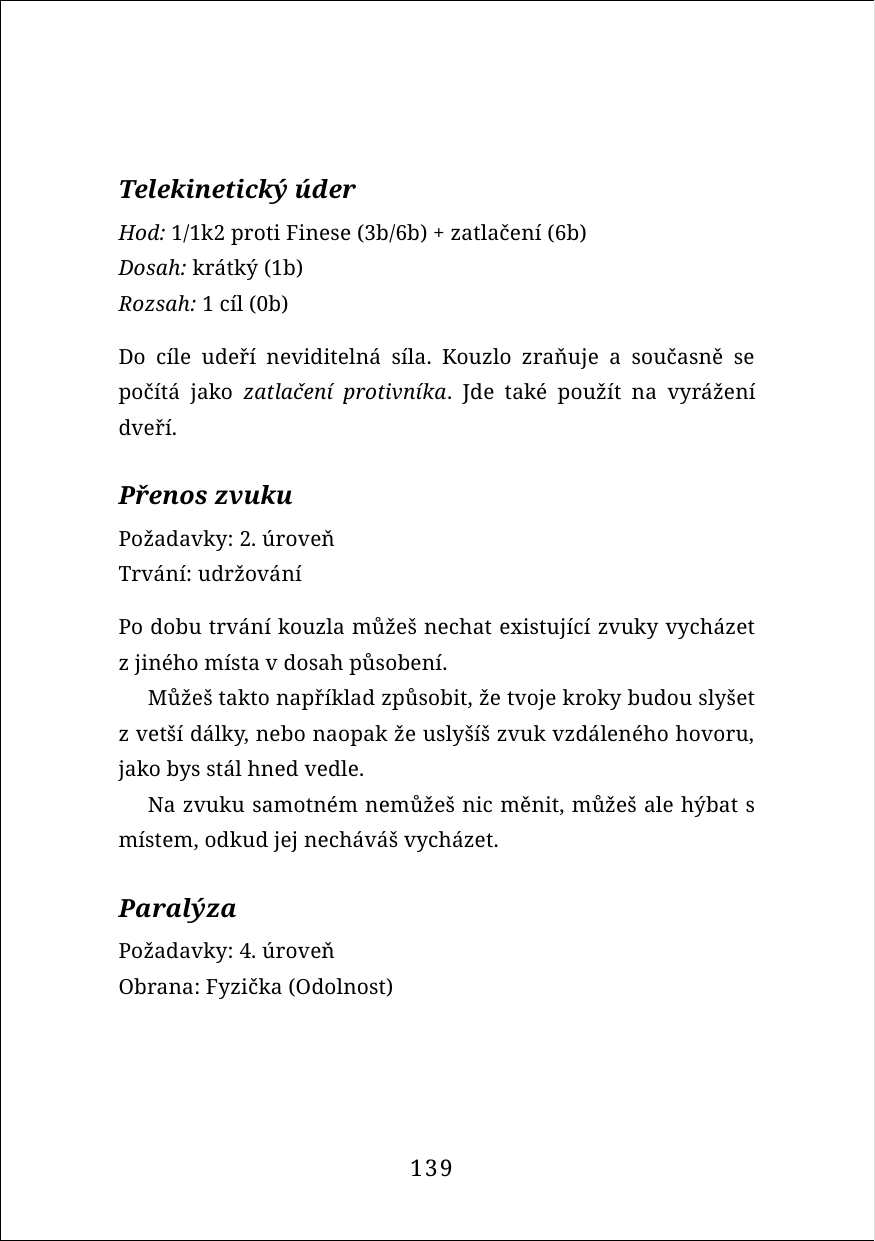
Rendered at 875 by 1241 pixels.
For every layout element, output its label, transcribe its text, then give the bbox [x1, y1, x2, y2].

text Po dobu trvání kouzla můžeš nechat existující zvuky vycházet z jiného místa v dosah působení. Můžeš takto například způsobit, že tvoje kroky budou slyšet z vetší dálky, nebo naopak že uslyšíš zvuk vzdáleného hovoru, jako bys stál hned vedle. Na zvuku samotném nemůžeš nic měnit, můžeš ale hýbat s místem, odkud jej necháváš vycházet. [118, 612, 756, 854]
text Požadavky: 2. úroveň Trvání: udržování [118, 524, 756, 588]
text Hod: 1/1k2 proti Finese (3b/6b) + zatlačení (6b) Dosah: krátký (1b) Rozsah: 1 cíl (0b) [118, 218, 756, 317]
text Do cíle udeří neviditelná síla. Kouzlo zraňuje a současně se počítá jako zatlačení protivníka. Jde také použít na vyrážení dveří. [118, 342, 756, 441]
subtitle Přenos zvuku [118, 478, 756, 512]
text Požadavky: 4. úroveň Obrana: Fyzička (Odolnost) [118, 936, 756, 1000]
subtitle Telekinetický úder [118, 172, 756, 206]
subtitle Paralýza [118, 891, 756, 925]
